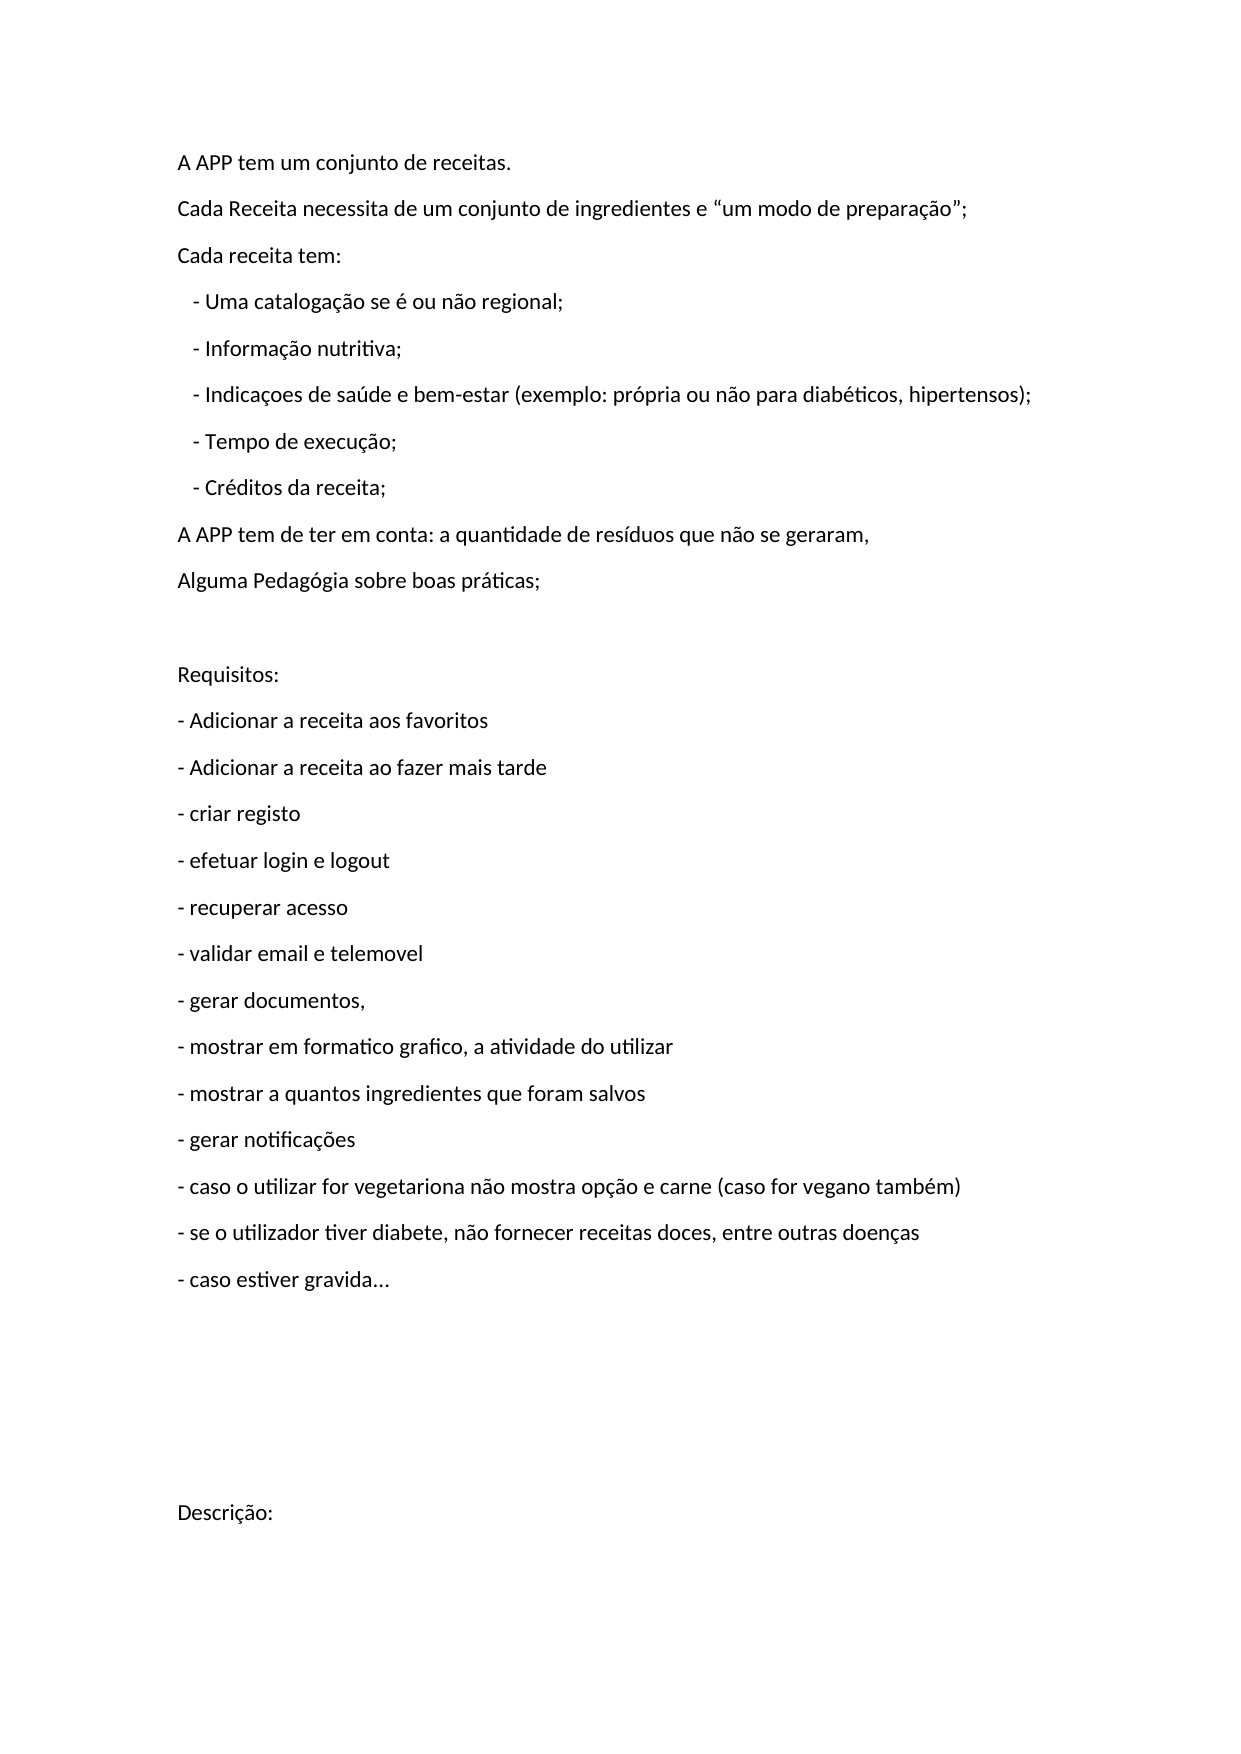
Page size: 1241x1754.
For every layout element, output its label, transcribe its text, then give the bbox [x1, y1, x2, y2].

text - Indicaçoes de saúde e bem-estar (exemplo: própria ou não para diabéticos, hipertensos); [177, 380, 1063, 408]
text - validar email e telemovel [177, 939, 1063, 967]
text - Créditos da receita; [177, 473, 1063, 502]
text Requisitos: [177, 660, 1063, 688]
text - mostrar a quantos ingredientes que foram salvos [177, 1079, 1063, 1107]
text Descrição: [177, 1498, 1063, 1526]
text A APP tem um conjunto de receitas. [177, 148, 1063, 176]
text - Uma catalogação se é ou não regional; [177, 287, 1063, 315]
text - caso o utilizar for vegetariona não mostra opção e carne (caso for vegano também) [177, 1172, 1063, 1200]
text - se o utilizador tiver diabete, não fornecer receitas doces, entre outras doenças [177, 1218, 1063, 1247]
text Cada Receita necessita de um conjunto de ingredientes e “um modo de preparação”; [177, 194, 1063, 222]
text - criar registo [177, 799, 1063, 827]
text - efetuar login e logout [177, 846, 1063, 874]
text - caso estiver gravida... [177, 1265, 1063, 1293]
text A APP tem de ter em conta: a quantidade de resíduos que não se geraram, [177, 520, 1063, 548]
text - Informação nutritiva; [177, 334, 1063, 362]
text - recuperar acesso [177, 893, 1063, 921]
text - Adicionar a receita ao fazer mais tarde [177, 753, 1063, 781]
text Cada receita tem: [177, 241, 1063, 269]
text Alguma Pedagógia sobre boas práticas; [177, 567, 1063, 595]
text - Adicionar a receita aos favoritos [177, 706, 1063, 734]
text - gerar notificações [177, 1125, 1063, 1153]
text - gerar documentos, [177, 986, 1063, 1014]
text - Tempo de execução; [177, 427, 1063, 455]
text - mostrar em formatico grafico, a atividade do utilizar [177, 1032, 1063, 1060]
